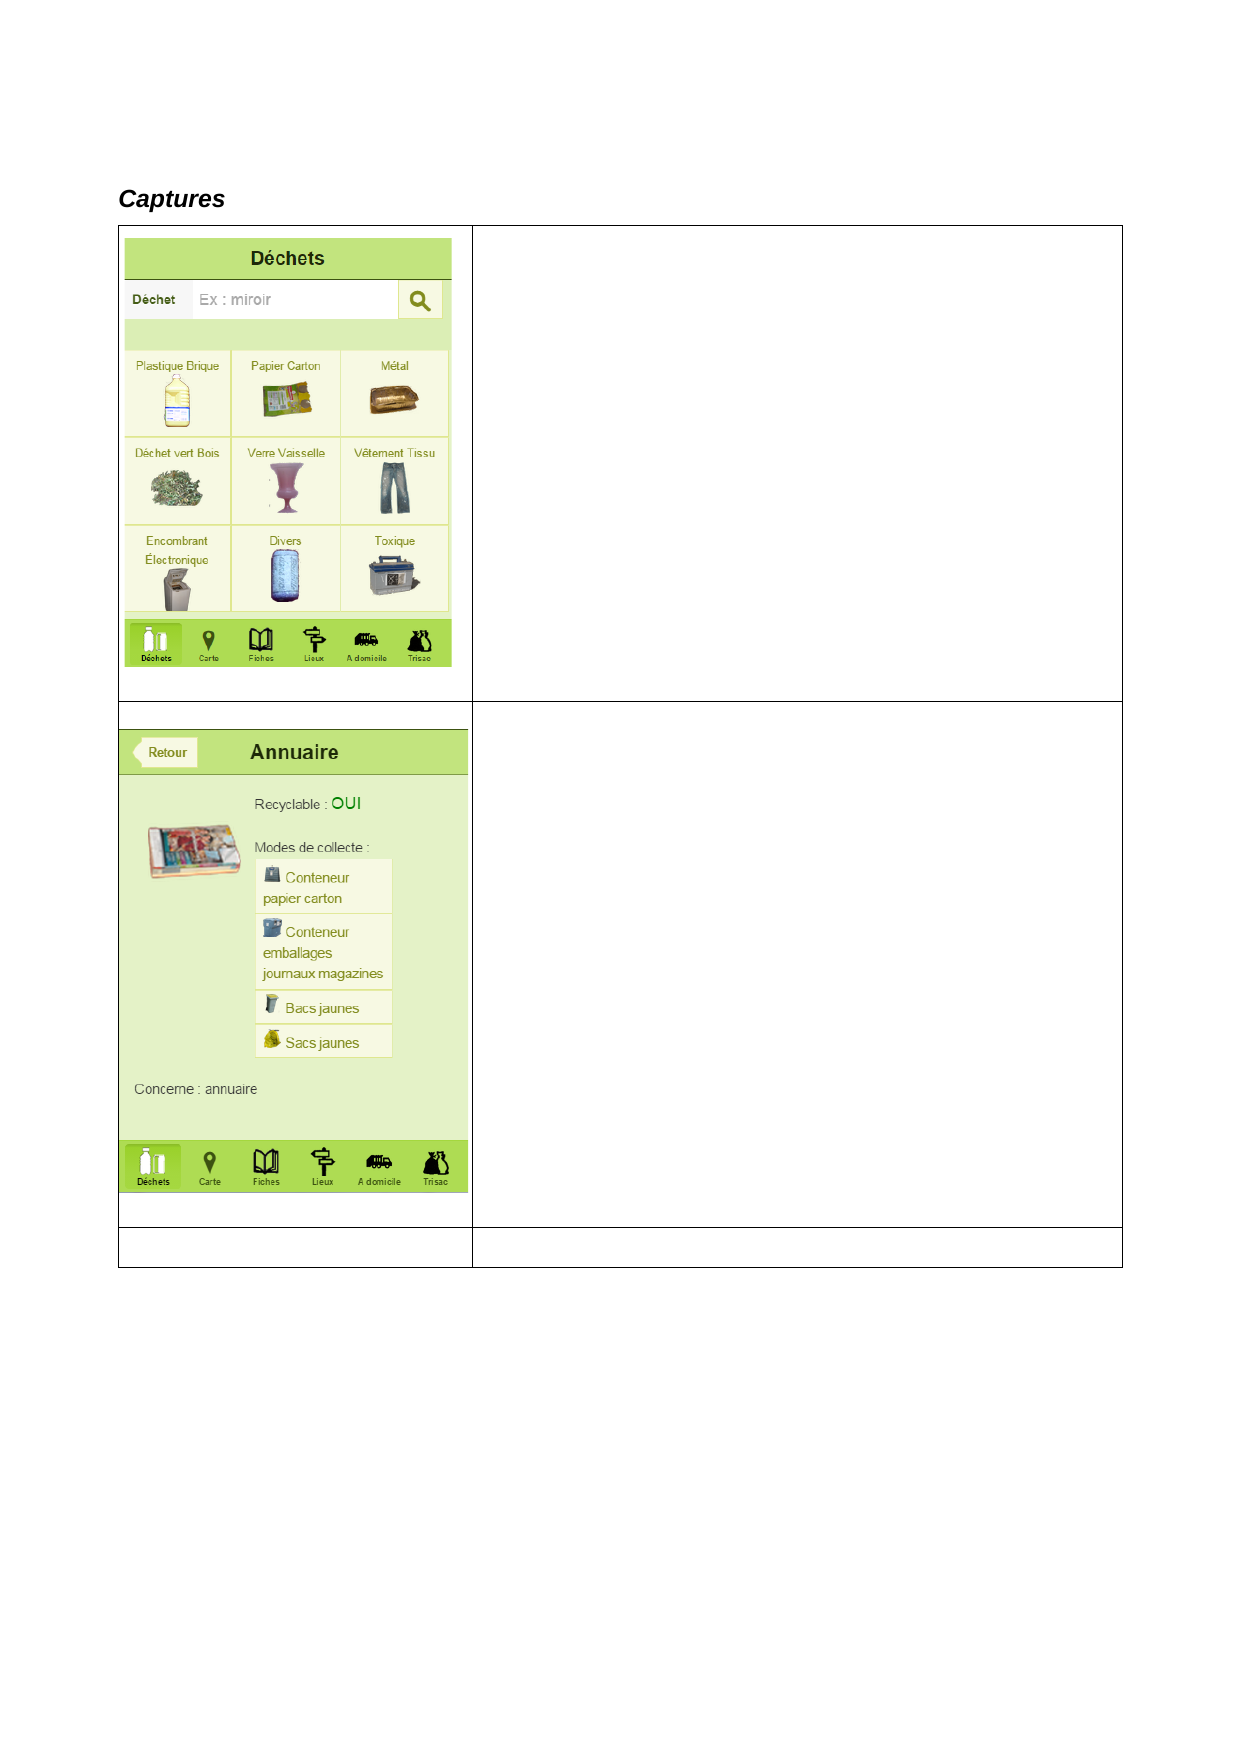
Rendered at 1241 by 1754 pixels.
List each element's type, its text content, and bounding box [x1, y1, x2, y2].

table_cell [119, 1228, 472, 1267]
table_cell [473, 702, 1122, 1227]
table_header [473, 226, 1122, 701]
subtitle Captures [118, 184, 1122, 213]
picture [124, 238, 452, 667]
table_header [119, 226, 472, 701]
table_cell [473, 1228, 1122, 1267]
table_cell [119, 702, 472, 1192]
picture [119, 729, 469, 1193]
table_cell [119, 1193, 472, 1227]
